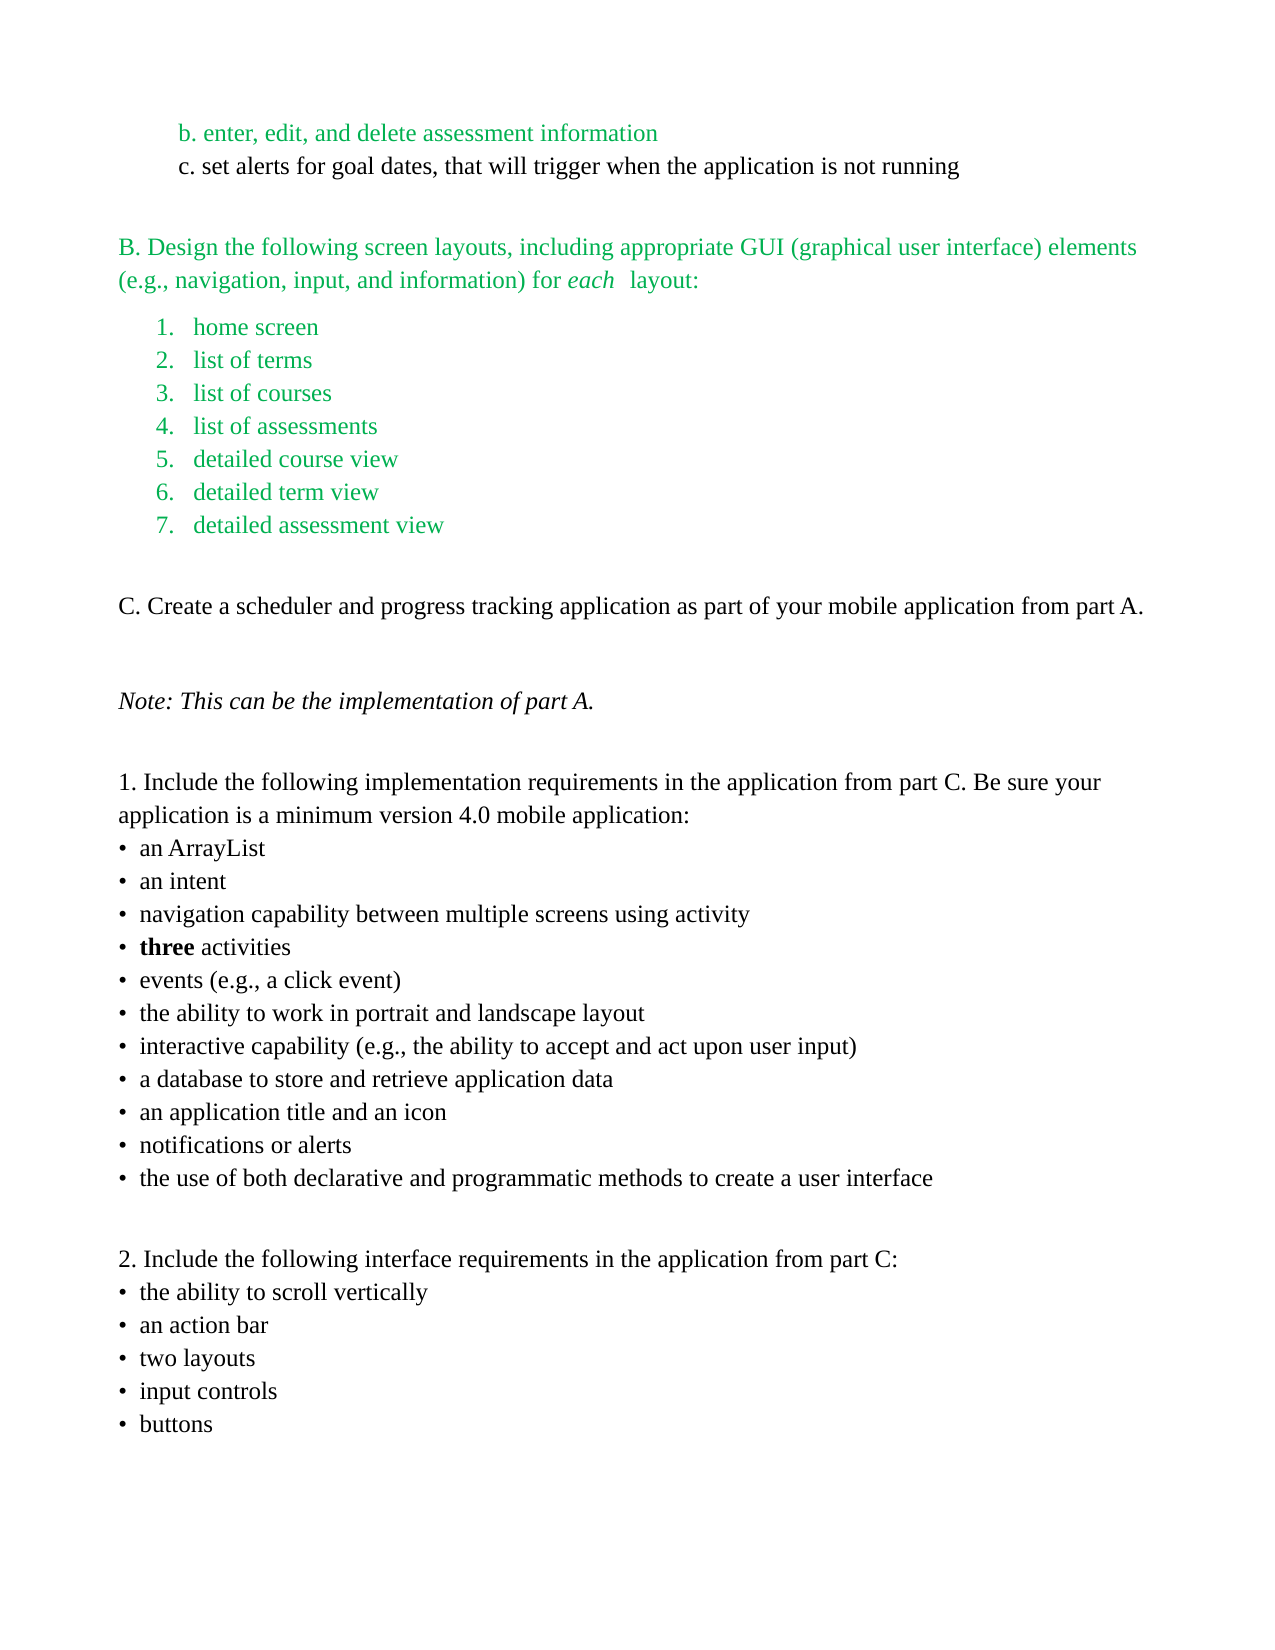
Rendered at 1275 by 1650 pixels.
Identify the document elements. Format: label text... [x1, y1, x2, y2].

text • the use of both declarative and programmatic methods to create a user interface [118, 1163, 1157, 1192]
text • two layouts [118, 1343, 1157, 1372]
text C. Create a scheduler and progress tracking application as part of your mobile application from part A. [118, 591, 1157, 620]
text • an application title and an icon [118, 1097, 1157, 1126]
list detailed assessment view [156, 511, 1157, 539]
text • notifications or alerts [118, 1130, 1157, 1159]
text • input controls [118, 1376, 1157, 1405]
list list of courses [156, 378, 1157, 407]
text • events (e.g., a click event) [118, 965, 1157, 994]
text • the ability to scroll vertically [118, 1277, 1157, 1306]
text • a database to store and retrieve application data [118, 1064, 1157, 1093]
text c. set alerts for goal dates, that will trigger when the application is not running [178, 151, 1157, 180]
list list of assessments [156, 411, 1157, 440]
text • navigation capability between multiple screens using activity [118, 899, 1157, 928]
text • interactive capability (e.g., the ability to accept and act upon user input) [118, 1031, 1157, 1060]
text • the ability to work in portrait and landscape layout [118, 998, 1157, 1027]
text • three activities [118, 932, 1157, 961]
text Note: This can be the implementation of part A. [118, 686, 1157, 715]
list detailed term view [156, 477, 1157, 506]
text • buttons [118, 1409, 1157, 1438]
text 1. Include the following implementation requirements in the application from part C. Be sure your application is a minimum version 4.0 mobile application: [118, 767, 1157, 829]
list detailed course view [156, 444, 1157, 473]
text 2. Include the following interface requirements in the application from part C: [118, 1244, 1157, 1273]
text • an intent [118, 866, 1157, 895]
text • an action bar [118, 1310, 1157, 1339]
text b. enter, edit, and delete assessment information [178, 118, 1157, 147]
list home screen [156, 312, 1157, 341]
text B. Design the following screen layouts, including appropriate GUI (graphical user interface) elements (e.g., navigation, input, and information) for each layout: [118, 232, 1157, 293]
text • an ArrayList [118, 833, 1157, 862]
list list of terms [156, 345, 1157, 374]
